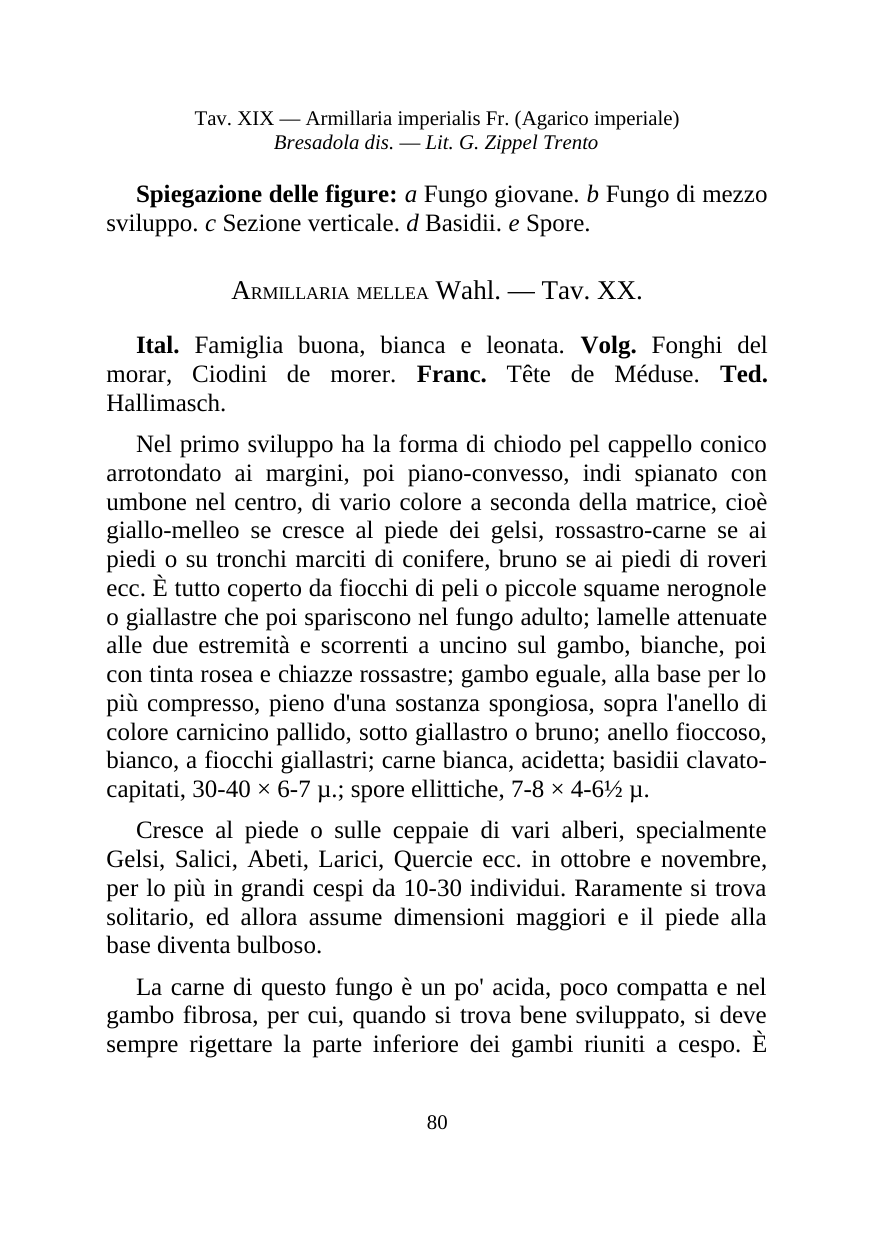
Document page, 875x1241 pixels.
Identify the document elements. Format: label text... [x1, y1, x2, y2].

text Cresce al piede o sulle ceppaie di vari alberi, specialmente Gelsi, Salici, Abeti, Larici, Quercie ecc. in ottobre e novembre, per lo più in grandi cespi da 10-30 individui. Raramente si trova solitario, ed allora assume dimensioni maggiori e il piede alla base diventa bulboso. [106, 816, 768, 959]
text Nel primo sviluppo ha la forma di chiodo pel cappello conico arrotondato ai margini, poi piano-convesso, indi spianato con umbone nel centro, di vario colore a seconda della matrice, cioè giallo-melleo se cresce al piede dei gelsi, rossastro-carne se ai piedi o su tronchi marciti di conifere, bruno se ai piedi di roveri ecc. È tutto coperto da fiocchi di peli o piccole squame nerognole o giallastre che poi spariscono nel fungo adulto; lamelle attenuate alle due estremità e scorrenti a uncino sul gambo, bianche, poi con tinta rosea e chiazze rossastre; gambo eguale, alla base per lo più compresso, pieno d'una sostanza spongiosa, sopra l'anello di colore carnicino pallido, sotto giallastro o bruno; anello fioccoso, bianco, a fiocchi giallastri; carne bianca, acidetta; basidii clavato-capitati, 30-40 × 6-7 µ.; spore ellittiche, 7-8 × 4-6½ µ. [106, 429, 768, 803]
text Armillaria mellea Wahl. — Tav. XX. [106, 274, 768, 306]
text Spiegazione delle figure: a Fungo giovane. b Fungo di mezzo sviluppo. c Sezione verticale. d Basidii. e Spore. [106, 179, 768, 237]
text La carne di questo fungo è un po' acida, poco compatta e nel gambo fibrosa, per cui, quando si trova bene sviluppato, si deve sempre rigettare la parte inferiore dei gambi riuniti a cespo. È [106, 972, 768, 1058]
text Ital. Famiglia buona, bianca e leonata. Volg. Fonghi del morar, Ciodini de morer. Franc. Tête de Méduse. Ted. Hallimasch. [106, 331, 768, 417]
text Tav. XIX — Armillaria imperialis Fr. (Agarico imperiale) Bresadola dis. — Lit. G. Zippel Trento [106, 106, 768, 154]
